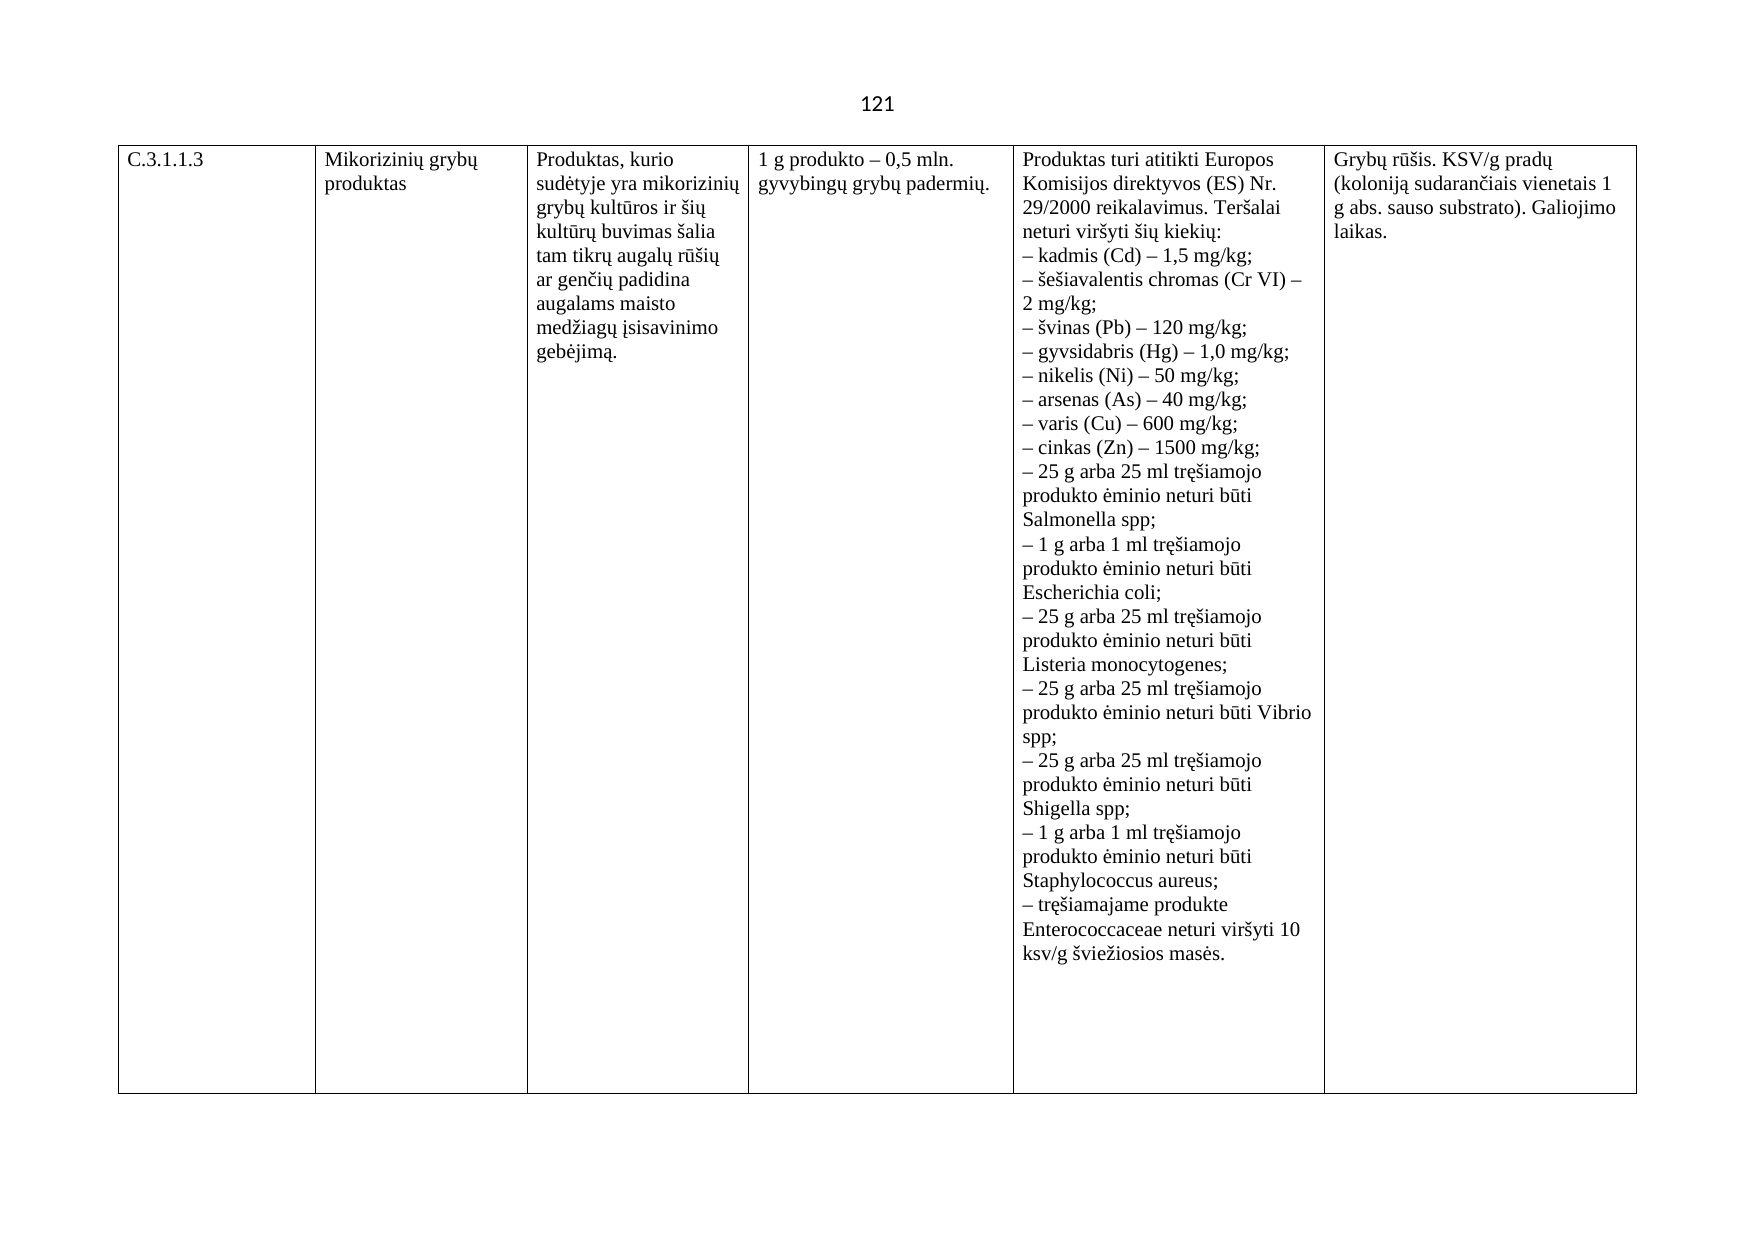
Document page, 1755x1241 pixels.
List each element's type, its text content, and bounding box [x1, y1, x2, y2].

table_cell Produktas turi atitikti Europos Komisijos direktyvos (ES) Nr. 29/2000 reikalavimus. Teršalai neturi viršyti šių kiekių: – kadmis (Cd) – 1,5 mg/kg; – šešiavalentis chromas (Cr VI) – 2 mg/kg; – švinas (Pb) – 120 mg/kg; – gyvsidabris (Hg) – 1,0 mg/kg; – nikelis (Ni) – 50 mg/kg; – arsenas (As) – 40 mg/kg; – varis (Cu) – 600 mg/kg; – cinkas (Zn) – 1500 mg/kg; – 25 g arba 25 ml tręšiamojo produkto ėminio neturi būti Salmonella spp; – 1 g arba 1 ml tręšiamojo produkto ėminio neturi būti Escherichia coli; – 25 g arba 25 ml tręšiamojo produkto ėminio neturi būti Listeria monocytogenes; – 25 g arba 25 ml tręšiamojo produkto ėminio neturi būti Vibrio spp; – 25 g arba 25 ml tręšiamojo produkto ėminio neturi būti Shigella spp; – 1 g arba 1 ml tręšiamojo produkto ėminio neturi būti Staphylococcus aureus; – tręšiamajame produkte Enterococcaceae neturi viršyti 10 ksv/g šviežiosios masės. [1014, 146, 1324, 1093]
table_cell Produktas, kurio sudėtyje yra mikorizinių grybų kultūros ir šių kultūrų buvimas šalia tam tikrų augalų rūšių ar genčių padidina augalams maisto medžiagų įsisavinimo gebėjimą. [528, 146, 748, 1093]
table_cell C.3.1.1.3 [119, 146, 315, 1093]
table_cell 1 g produkto – 0,5 mln. gyvybingų grybų padermių. [749, 146, 1013, 1093]
table_cell Grybų rūšis. KSV/g pradų (koloniją sudarančiais vienetais 1 g abs. sauso substrato). Galiojimo laikas. [1325, 146, 1636, 1093]
table_cell Mikorizinių grybų produktas [316, 146, 527, 1093]
